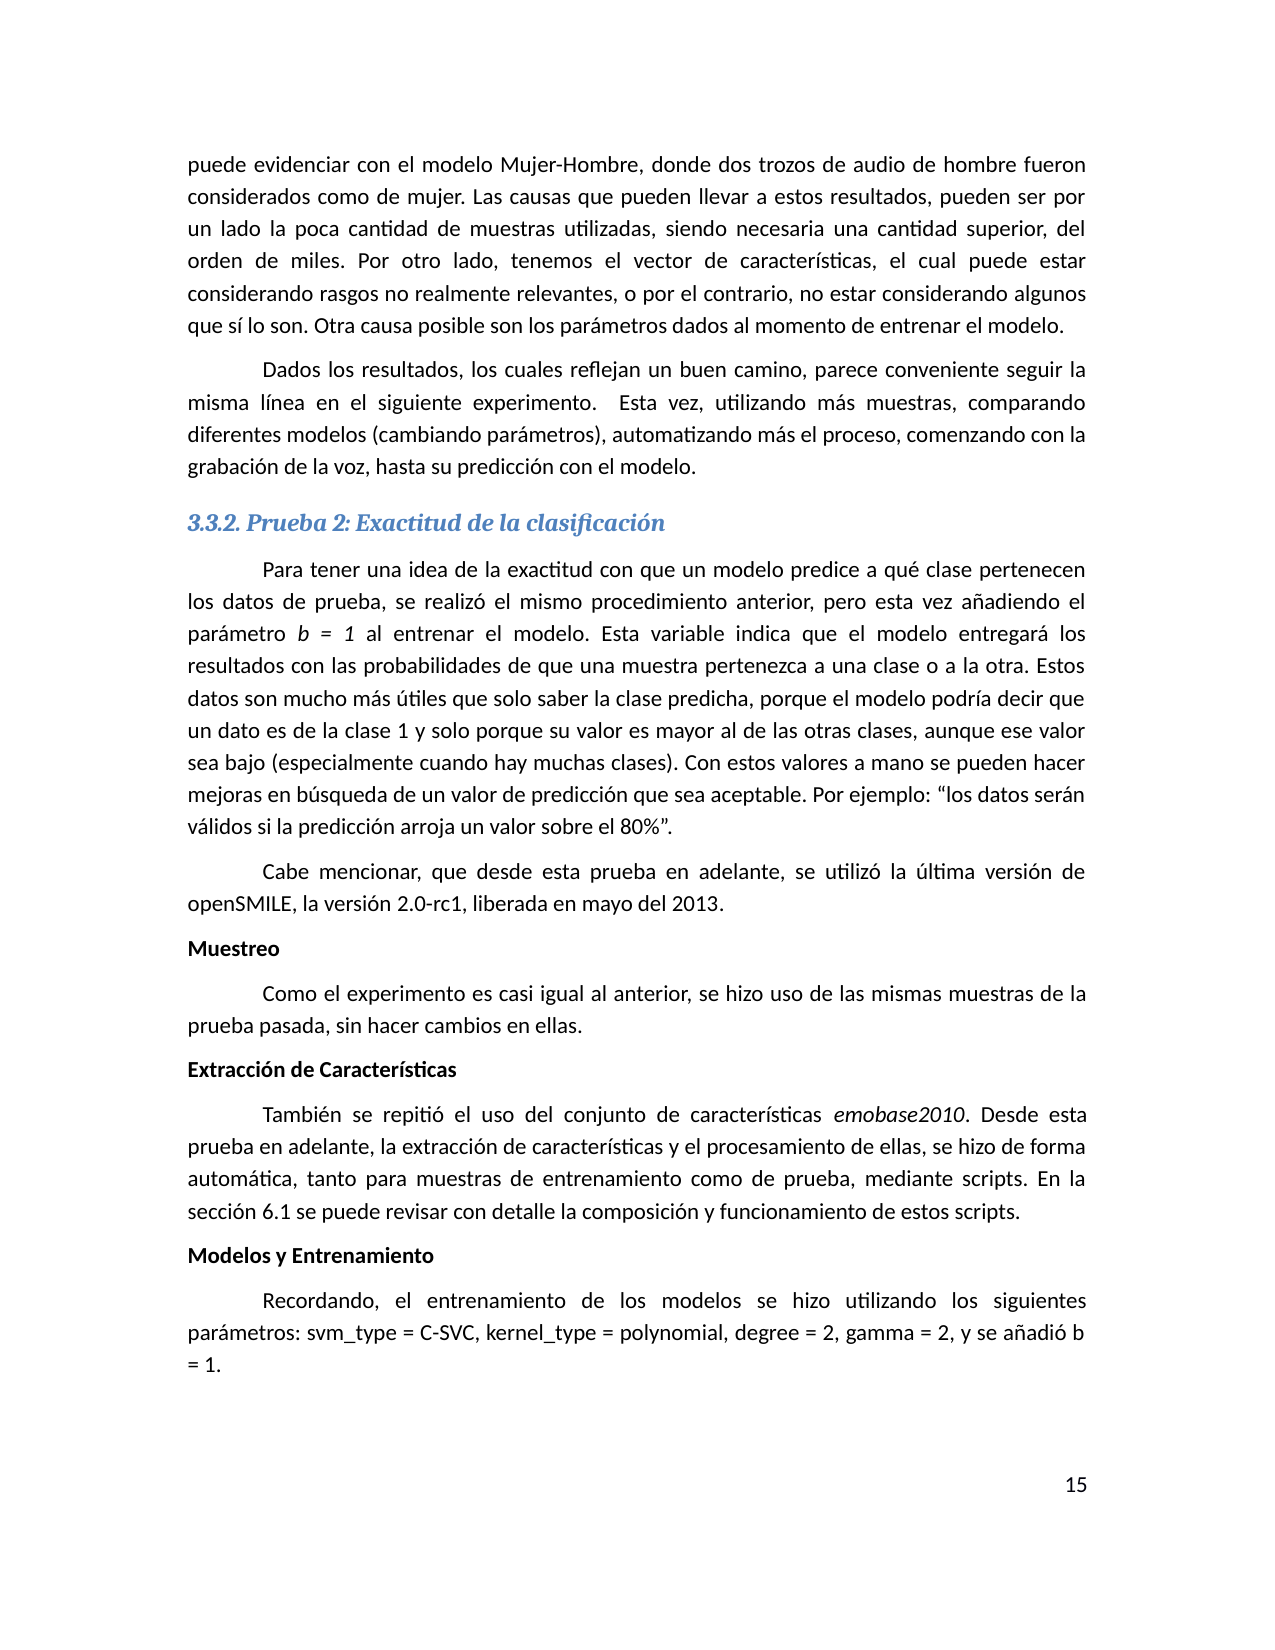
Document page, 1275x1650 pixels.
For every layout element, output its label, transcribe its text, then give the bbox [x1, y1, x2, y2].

text Cabe mencionar, que desde esta prueba en adelante, se utilizó la última versión de openSMILE, la versión 2.0-rc1, liberada en mayo del 2013. [187, 857, 1087, 917]
text Para tener una idea de la exactitud con que un modelo predice a qué clase pertenecen los datos de prueba, se realizó el mismo procedimiento anterior, pero esta vez añadiendo el parámetro b = 1 al entrenar el modelo. Esta variable indica que el modelo entregará los resultados con las probabilidades de que una muestra pertenezca a una clase o a la otra. Estos datos son mucho más útiles que solo saber la clase predicha, porque el modelo podría decir que un dato es de la clase 1 y solo porque su valor es mayor al de las otras clases, aunque ese valor sea bajo (especialmente cuando hay muchas clases). Con estos valores a mano se pueden hacer mejoras en búsqueda de un valor de predicción que sea aceptable. Por ejemplo: “los datos serán válidos si la predicción arroja un valor sobre el 80%”. [187, 555, 1087, 840]
text Extracción de Características [187, 1056, 1087, 1083]
subtitle 3.3.2. Prueba 2: Exactitud de la clasificación [187, 509, 1087, 538]
text Dados los resultados, los cuales reflejan un buen camino, parece conveniente seguir la misma línea en el siguiente experimento. Esta vez, utilizando más muestras, comparando diferentes modelos (cambiando parámetros), automatizando más el proceso, comenzando con la grabación de la voz, hasta su predicción con el modelo. [187, 356, 1087, 480]
text puede evidenciar con el modelo Mujer-Hombre, donde dos trozos de audio de hombre fueron considerados como de mujer. Las causas que pueden llevar a estos resultados, pueden ser por un lado la poca cantidad de muestras utilizadas, siendo necesaria una cantidad superior, del orden de miles. Por otro lado, tenemos el vector de características, el cual puede estar considerando rasgos no realmente relevantes, o por el contrario, no estar considerando algunos que sí lo son. Otra causa posible son los parámetros dados al momento de entrenar el modelo. [187, 150, 1087, 339]
text Como el experimento es casi igual al anterior, se hizo uso de las mismas muestras de la prueba pasada, sin hacer cambios en ellas. [187, 979, 1087, 1039]
text Modelos y Entrenamiento [187, 1241, 1087, 1269]
text Recordando, el entrenamiento de los modelos se hizo utilizando los siguientes parámetros: svm_type = C-SVC, kernel_type = polynomial, degree = 2, gamma = 2, y se añadió b = 1. [187, 1286, 1087, 1378]
text También se repitió el uso del conjunto de características emobase2010. Desde esta prueba en adelante, la extracción de características y el procesamiento de ellas, se hizo de forma automática, tanto para muestras de entrenamiento como de prueba, mediante scripts. En la sección 6.1 se puede revisar con detalle la composición y funcionamiento de estos scripts. [187, 1100, 1087, 1225]
text Muestreo [187, 934, 1087, 962]
